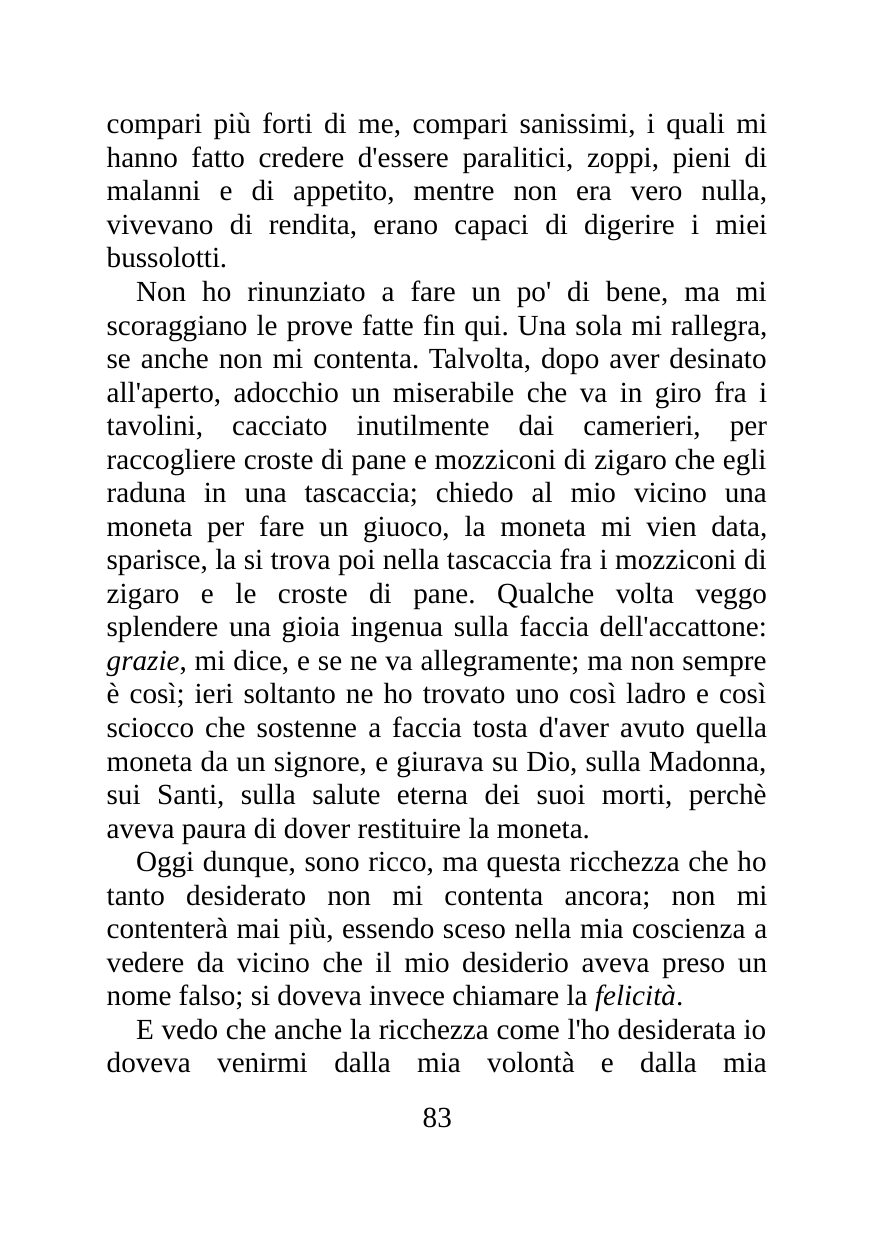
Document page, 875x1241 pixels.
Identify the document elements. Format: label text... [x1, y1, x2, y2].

text E vedo che anche la ricchezza come l'ho desiderata io doveva venirmi dalla mia volontà e dalla mia [106, 1012, 768, 1079]
text Non ho rinunziato a fare un po' di bene, ma mi scoraggiano le prove fatte fin qui. Una sola mi rallegra, se anche non mi contenta. Talvolta, dopo aver desinato all'aperto, adocchio un miserabile che va in giro fra i tavolini, cacciato inutilmente dai camerieri, per raccogliere croste di pane e mozziconi di zigaro che egli raduna in una tascaccia; chiedo al mio vicino una moneta per fare un giuoco, la moneta mi vien data, sparisce, la si trova poi nella tascaccia fra i mozziconi di zigaro e le croste di pane. Qualche volta veggo splendere una gioia ingenua sulla faccia dell'accattone: grazie, mi dice, e se ne va allegramente; ma non sempre è così; ieri soltanto ne ho trovato uno così ladro e così sciocco che sostenne a faccia tosta d'aver avuto quella moneta da un signore, e giurava su Dio, sulla Madonna, sui Santi, sulla salute eterna dei suoi morti, perchè aveva paura di dover restituire la moneta. [106, 274, 768, 844]
text Oggi dunque, sono ricco, ma questa ricchezza che ho tanto desiderato non mi contenta ancora; non mi contenterà mai più, essendo sceso nella mia coscienza a vedere da vicino che il mio desiderio aveva preso un nome falso; si doveva invece chiamare la felicità. [106, 844, 768, 1012]
text compari più forti di me, compari sanissimi, i quali mi hanno fatto credere d'essere paralitici, zoppi, pieni di malanni e di appetito, mentre non era vero nulla, vivevano di rendita, erano capaci di digerire i miei bussolotti. [106, 106, 768, 274]
